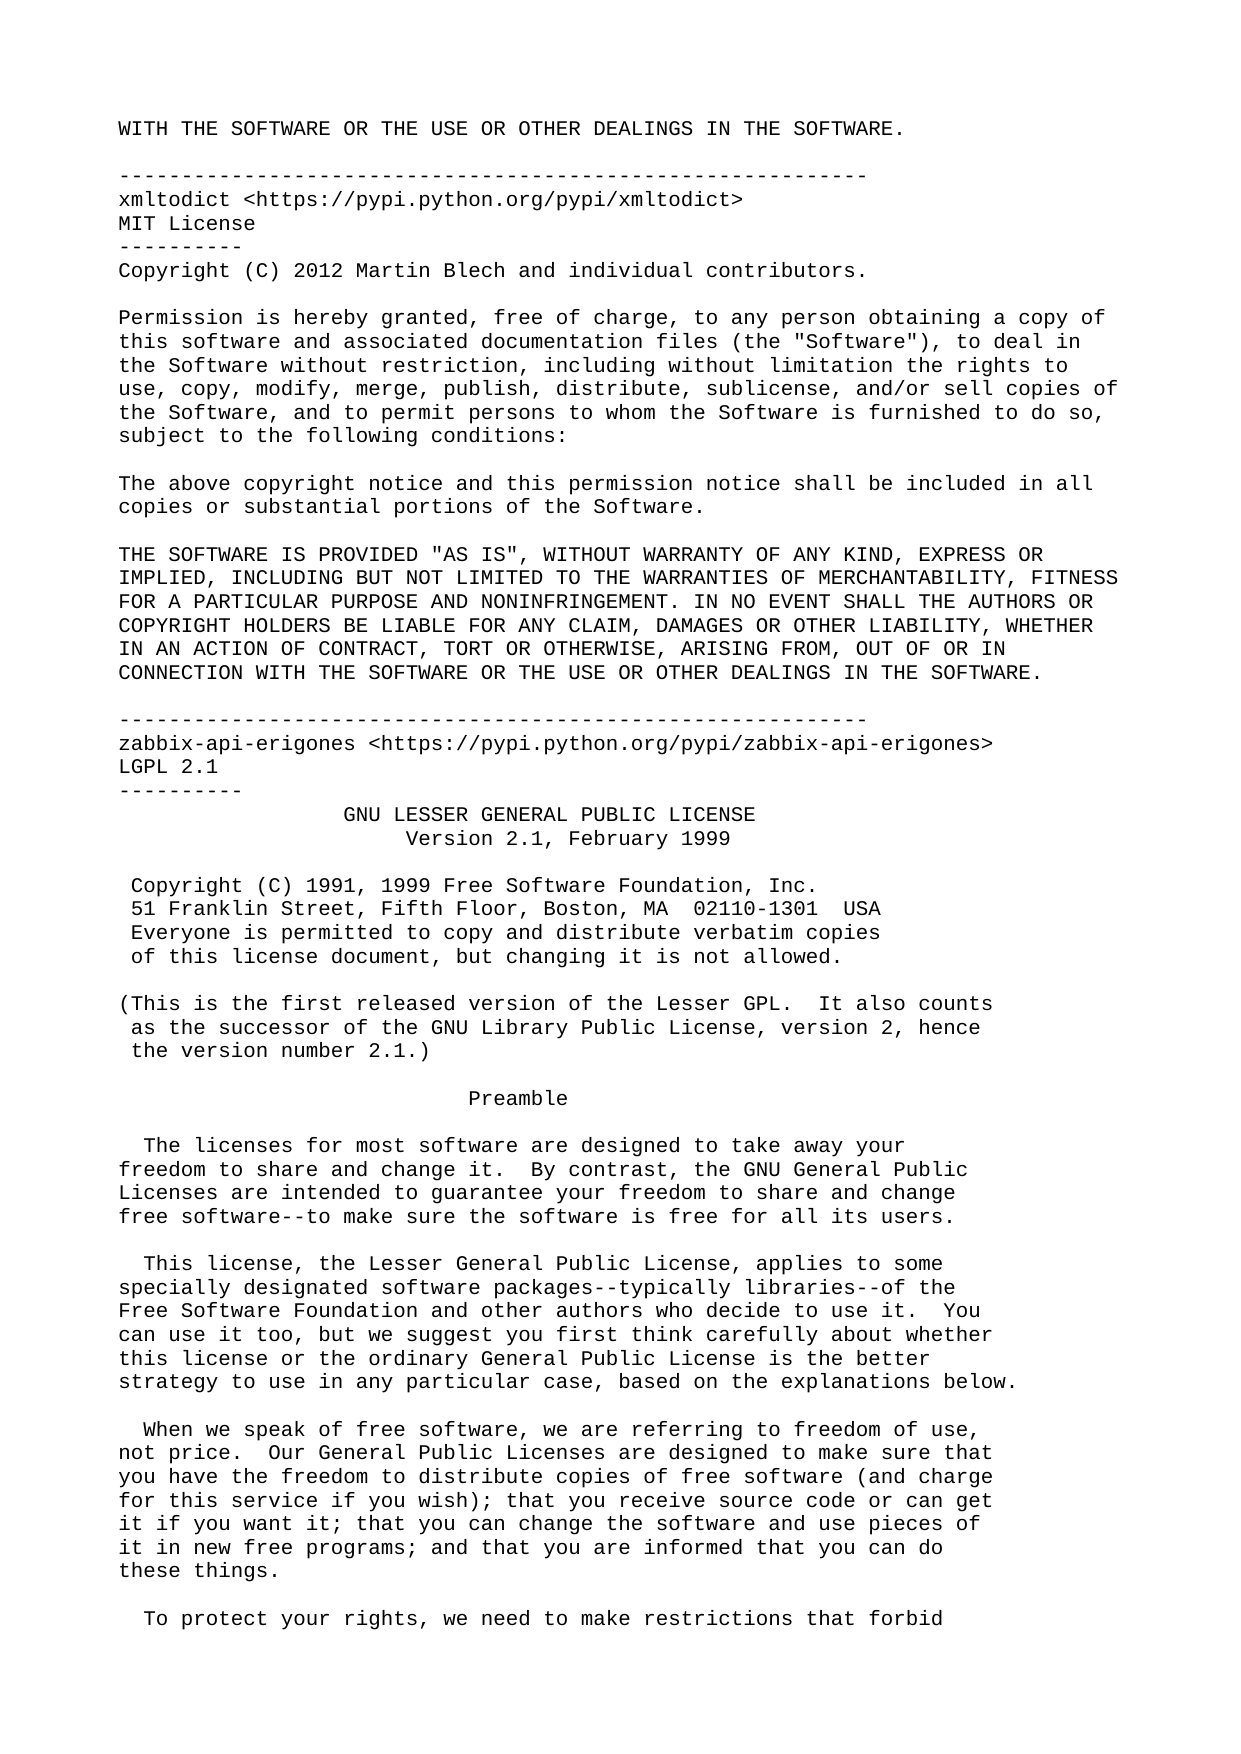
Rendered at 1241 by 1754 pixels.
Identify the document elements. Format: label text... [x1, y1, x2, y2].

text for this service if you wish); that you receive source code or can get [118, 1489, 1122, 1513]
text GNU LESSER GENERAL PUBLIC LICENSE [118, 804, 1122, 827]
text This license, the Lesser General Public License, applies to some [118, 1253, 1122, 1277]
text specially designated software packages--typically libraries--of the [118, 1277, 1122, 1300]
text it in new free programs; and that you are informed that you can do [118, 1537, 1122, 1561]
text can use it too, but we suggest you first think carefully about whether [118, 1324, 1122, 1348]
text ------------------------------------------------------------ [118, 165, 1122, 189]
text strategy to use in any particular case, based on the explanations below. [118, 1371, 1122, 1395]
text LGPL 2.1 [118, 757, 1122, 780]
text The above copyright notice and this permission notice shall be included in all copies or substantial portions of the Software. [118, 473, 1122, 520]
text not price. Our General Public Licenses are designed to make sure that [118, 1442, 1122, 1466]
text ------------------------------------------------------------ [118, 709, 1122, 733]
text (This is the first released version of the Lesser GPL. It also counts [118, 993, 1122, 1017]
text freedom to share and change it. By contrast, the GNU General Public [118, 1158, 1122, 1182]
text free software--to make sure the software is free for all its users. [118, 1206, 1122, 1229]
text ---------- [118, 780, 1122, 804]
text Copyright (C) 1991, 1999 Free Software Foundation, Inc. [118, 875, 1122, 898]
text Licenses are intended to guarantee your freedom to share and change [118, 1182, 1122, 1206]
text Preamble [118, 1088, 1122, 1111]
text When we speak of free software, we are referring to freedom of use, [118, 1419, 1122, 1442]
text xmltodict <https://pypi.python.org/pypi/xmltodict> [118, 189, 1122, 213]
text as the successor of the GNU Library Public License, version 2, hence [118, 1017, 1122, 1040]
text you have the freedom to distribute copies of free software (and charge [118, 1466, 1122, 1489]
text MIT License [118, 213, 1122, 236]
text Free Software Foundation and other authors who decide to use it. You [118, 1300, 1122, 1324]
text the version number 2.1.) [118, 1040, 1122, 1064]
text it if you want it; that you can change the software and use pieces of [118, 1513, 1122, 1537]
text these things. [118, 1561, 1122, 1584]
text ---------- [118, 236, 1122, 260]
text of this license document, but changing it is not allowed. [118, 946, 1122, 969]
text 51 Franklin Street, Fifth Floor, Boston, MA 02110-1301 USA [118, 898, 1122, 922]
text Permission is hereby granted, free of charge, to any person obtaining a copy of this software and associated documentation files (the "Software"), to deal in the Software without restriction, including without limitation the rights to use, copy, modify, merge, publish, distribute, sublicense, and/or sell copies of the Software, and to permit persons to whom the Software is furnished to do so, subject to the following conditions: [118, 307, 1122, 449]
text zabbix-api-erigones <https://pypi.python.org/pypi/zabbix-api-erigones> [118, 733, 1122, 757]
text Everyone is permitted to copy and distribute verbatim copies [118, 922, 1122, 946]
text THE SOFTWARE IS PROVIDED "AS IS", WITHOUT WARRANTY OF ANY KIND, EXPRESS OR IMPLIED, INCLUDING BUT NOT LIMITED TO THE WARRANTIES OF MERCHANTABILITY, FITNESS FOR A PARTICULAR PURPOSE AND NONINFRINGEMENT. IN NO EVENT SHALL THE AUTHORS OR COPYRIGHT HOLDERS BE LIABLE FOR ANY CLAIM, DAMAGES OR OTHER LIABILITY, WHETHER IN AN ACTION OF CONTRACT, TORT OR OTHERWISE, ARISING FROM, OUT OF OR IN CONNECTION WITH THE SOFTWARE OR THE USE OR OTHER DEALINGS IN THE SOFTWARE. [118, 544, 1122, 686]
text WITH THE SOFTWARE OR THE USE OR OTHER DEALINGS IN THE SOFTWARE. [118, 118, 1122, 142]
text To protect your rights, we need to make restrictions that forbid [118, 1608, 1122, 1631]
text The licenses for most software are designed to take away your [118, 1135, 1122, 1158]
text Copyright (C) 2012 Martin Blech and individual contributors. [118, 260, 1122, 284]
text this license or the ordinary General Public License is the better [118, 1348, 1122, 1371]
text Version 2.1, February 1999 [118, 827, 1122, 851]
